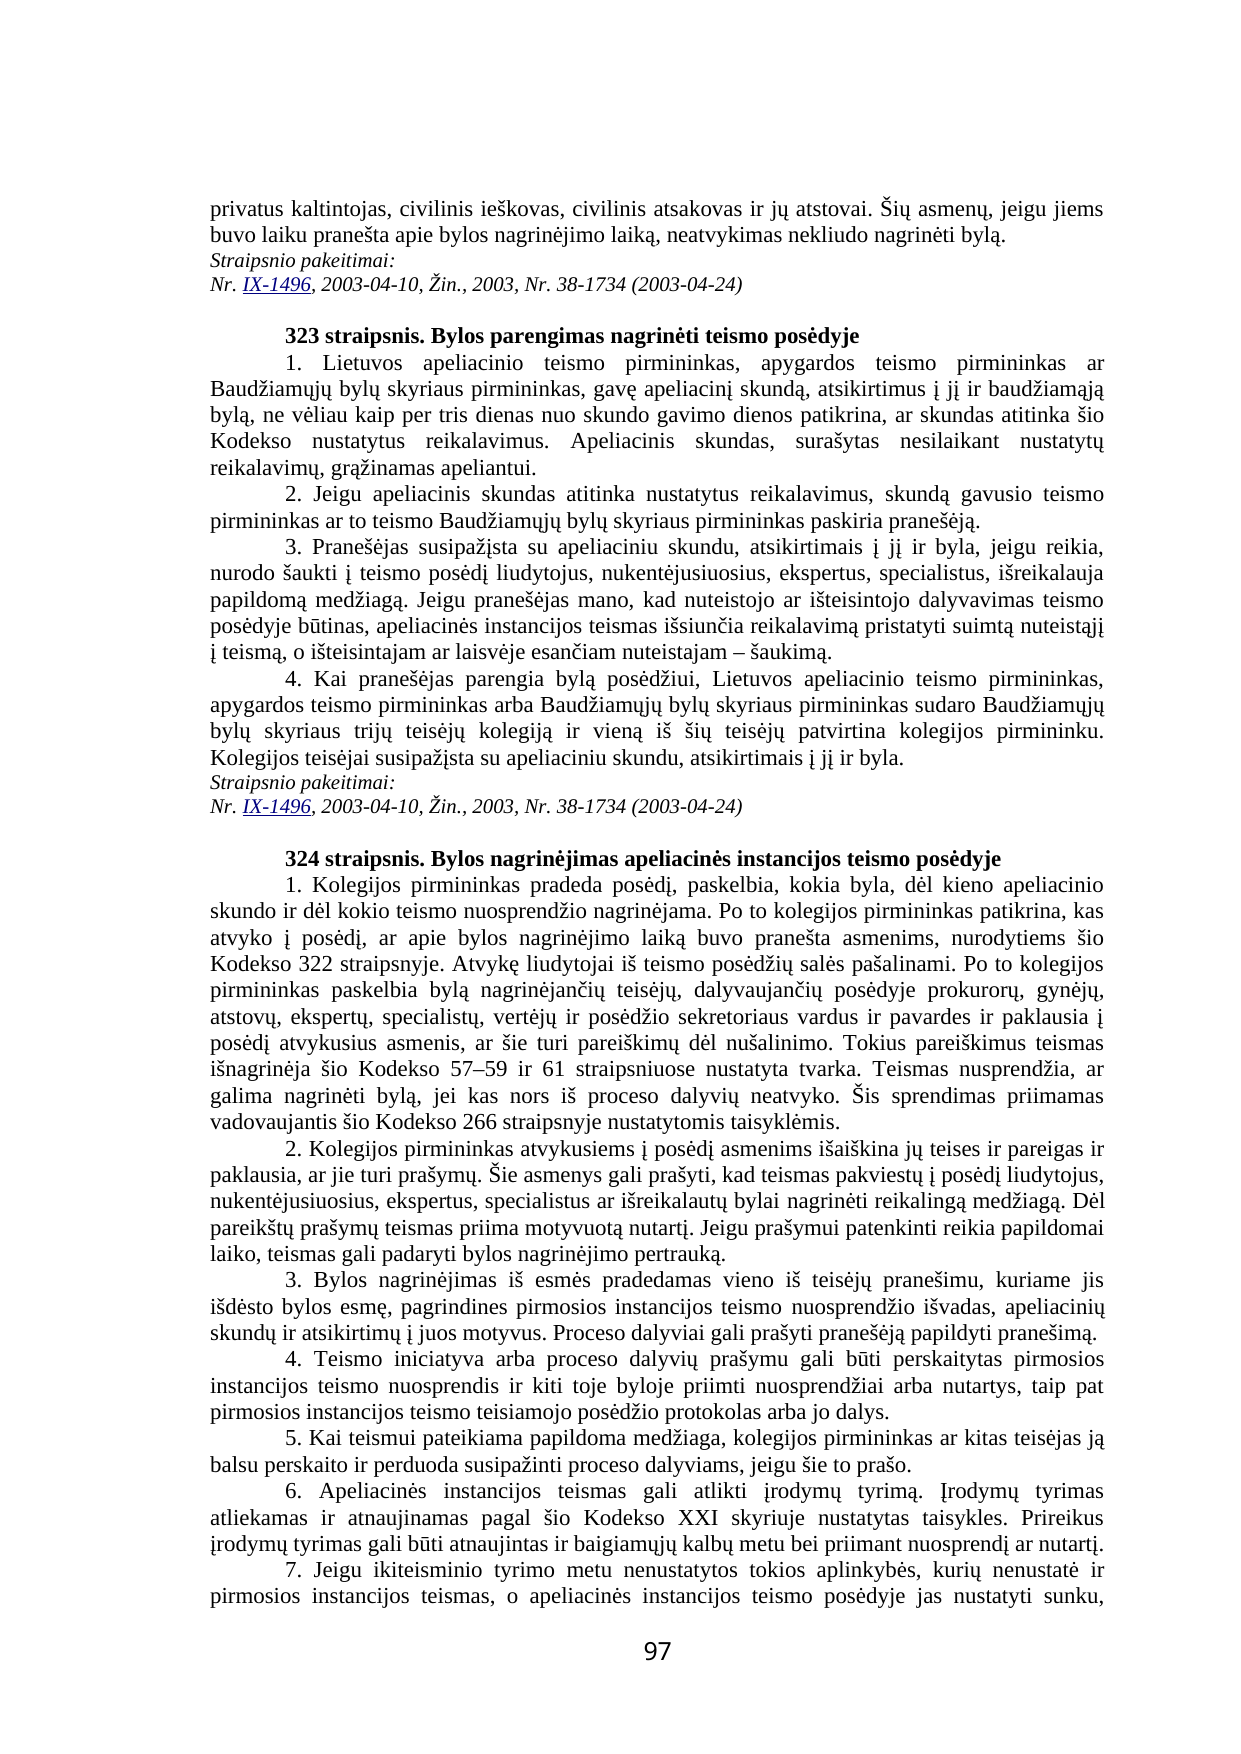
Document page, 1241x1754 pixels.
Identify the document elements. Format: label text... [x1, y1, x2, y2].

text privatus kaltintojas, civilinis ieškovas, civilinis atsakovas ir jų atstovai. Šių asmenų, jeigu jiems buvo laiku pranešta apie bylos nagrinėjimo laiką, neatvykimas nekliudo nagrinėti bylą. [210, 195, 1106, 248]
text 2. Jeigu apeliacinis skundas atitinka nustatytus reikalavimus, skundą gavusio teismo pirmininkas ar to teismo Baudžiamųjų bylų skyriaus pirmininkas paskiria pranešėją. [210, 480, 1106, 533]
text 5. Kai teismui pateikiama papildoma medžiaga, kolegijos pirmininkas ar kitas teisėjas ją balsu perskaito ir perduoda susipažinti proceso dalyviams, jeigu šie to prašo. [210, 1424, 1106, 1477]
text Nr. IX-1496, 2003-04-10, Žin., 2003, Nr. 38-1734 (2003-04-24) [210, 272, 1106, 296]
text Nr. IX-1496, 2003-04-10, Žin., 2003, Nr. 38-1734 (2003-04-24) [210, 794, 1106, 818]
text 3. Bylos nagrinėjimas iš esmės pradedamas vieno iš teisėjų pranešimu, kuriame jis išdėsto bylos esmę, pagrindines pirmosios instancijos teismo nuosprendžio išvadas, apeliacinių skundų ir atsikirtimų į juos motyvus. Proceso dalyviai gali prašyti pranešėją papildyti pranešimą. [210, 1266, 1106, 1345]
text 4. Teismo iniciatyva arba proceso dalyvių prašymu gali būti perskaitytas pirmosios instancijos teismo nuosprendis ir kiti toje byloje priimti nuosprendžiai arba nutartys, taip pat pirmosios instancijos teismo teisiamojo posėdžio protokolas arba jo dalys. [210, 1345, 1106, 1424]
text Straipsnio pakeitimai: [210, 248, 1106, 272]
text 2. Kolegijos pirmininkas atvykusiems į posėdį asmenims išaiškina jų teises ir pareigas ir paklausia, ar jie turi prašymų. Šie asmenys gali prašyti, kad teismas pakviestų į posėdį liudytojus, nukentėjusiuosius, ekspertus, specialistus ar išreikalautų bylai nagrinėti reikalingą medžiagą. Dėl pareikštų prašymų teismas priima motyvuotą nutartį. Jeigu prašymui patenkinti reikia papildomai laiko, teismas gali padaryti bylos nagrinėjimo pertrauką. [210, 1134, 1106, 1266]
text Straipsnio pakeitimai: [210, 770, 1106, 794]
text 7. Jeigu ikiteisminio tyrimo metu nenustatytos tokios aplinkybės, kurių nenustatė ir pirmosios instancijos teismas, o apeliacinės instancijos teismo posėdyje jas nustatyti sunku, [210, 1556, 1106, 1609]
text 3. Pranešėjas susipažįsta su apeliaciniu skundu, atsikirtimais į jį ir byla, jeigu reikia, nurodo šaukti į teismo posėdį liudytojus, nukentėjusiuosius, ekspertus, specialistus, išreikalauja papildomą medžiagą. Jeigu pranešėjas mano, kad nuteistojo ar išteisintojo dalyvavimas teismo posėdyje būtinas, apeliacinės instancijos teismas išsiunčia reikalavimą pristatyti suimtą nuteistąjį į teismą, o išteisintajam ar laisvėje esančiam nuteistajam – šaukimą. [210, 533, 1106, 665]
text 1. Kolegijos pirmininkas pradeda posėdį, paskelbia, kokia byla, dėl kieno apeliacinio skundo ir dėl kokio teismo nuosprendžio nagrinėjama. Po to kolegijos pirmininkas patikrina, kas atvyko į posėdį, ar apie bylos nagrinėjimo laiką buvo pranešta asmenims, nurodytiems šio Kodekso 322 straipsnyje. Atvykę liudytojai iš teismo posėdžių salės pašalinami. Po to kolegijos pirmininkas paskelbia bylą nagrinėjančių teisėjų, dalyvaujančių posėdyje prokurorų, gynėjų, atstovų, ekspertų, specialistų, vertėjų ir posėdžio sekretoriaus vardus ir pavardes ir paklausia į posėdį atvykusius asmenis, ar šie turi pareiškimų dėl nušalinimo. Tokius pareiškimus teismas išnagrinėja šio Kodekso 57–59 ir 61 straipsniuose nustatyta tvarka. Teismas nusprendžia, ar galima nagrinėti bylą, jei kas nors iš proceso dalyvių neatvyko. Šis sprendimas priimamas vadovaujantis šio Kodekso 266 straipsnyje nustatytomis taisyklėmis. [210, 871, 1106, 1134]
text 1. Lietuvos apeliacinio teismo pirmininkas, apygardos teismo pirmininkas ar Baudžiamųjų bylų skyriaus pirmininkas, gavę apeliacinį skundą, atsikirtimus į jį ir baudžiamąją bylą, ne vėliau kaip per tris dienas nuo skundo gavimo dienos patikrina, ar skundas atitinka šio Kodekso nustatytus reikalavimus. Apeliacinis skundas, surašytas nesilaikant nustatytų reikalavimų, grąžinamas apeliantui. [210, 348, 1106, 480]
text 324 straipsnis. Bylos nagrinėjimas apeliacinės instancijos teismo posėdyje [210, 845, 1106, 871]
text 323 straipsnis. Bylos parengimas nagrinėti teismo posėdyje [210, 322, 1106, 348]
text 6. Apeliacinės instancijos teismas gali atlikti įrodymų tyrimą. Įrodymų tyrimas atliekamas ir atnaujinamas pagal šio Kodekso XXI skyriuje nustatytas taisykles. Prireikus įrodymų tyrimas gali būti atnaujintas ir baigiamųjų kalbų metu bei priimant nuosprendį ar nutartį. [210, 1477, 1106, 1556]
text 4. Kai pranešėjas parengia bylą posėdžiui, Lietuvos apeliacinio teismo pirmininkas, apygardos teismo pirmininkas arba Baudžiamųjų bylų skyriaus pirmininkas sudaro Baudžiamųjų bylų skyriaus trijų teisėjų kolegiją ir vieną iš šių teisėjų patvirtina kolegijos pirmininku. Kolegijos teisėjai susipažįsta su apeliaciniu skundu, atsikirtimais į jį ir byla. [210, 665, 1106, 770]
